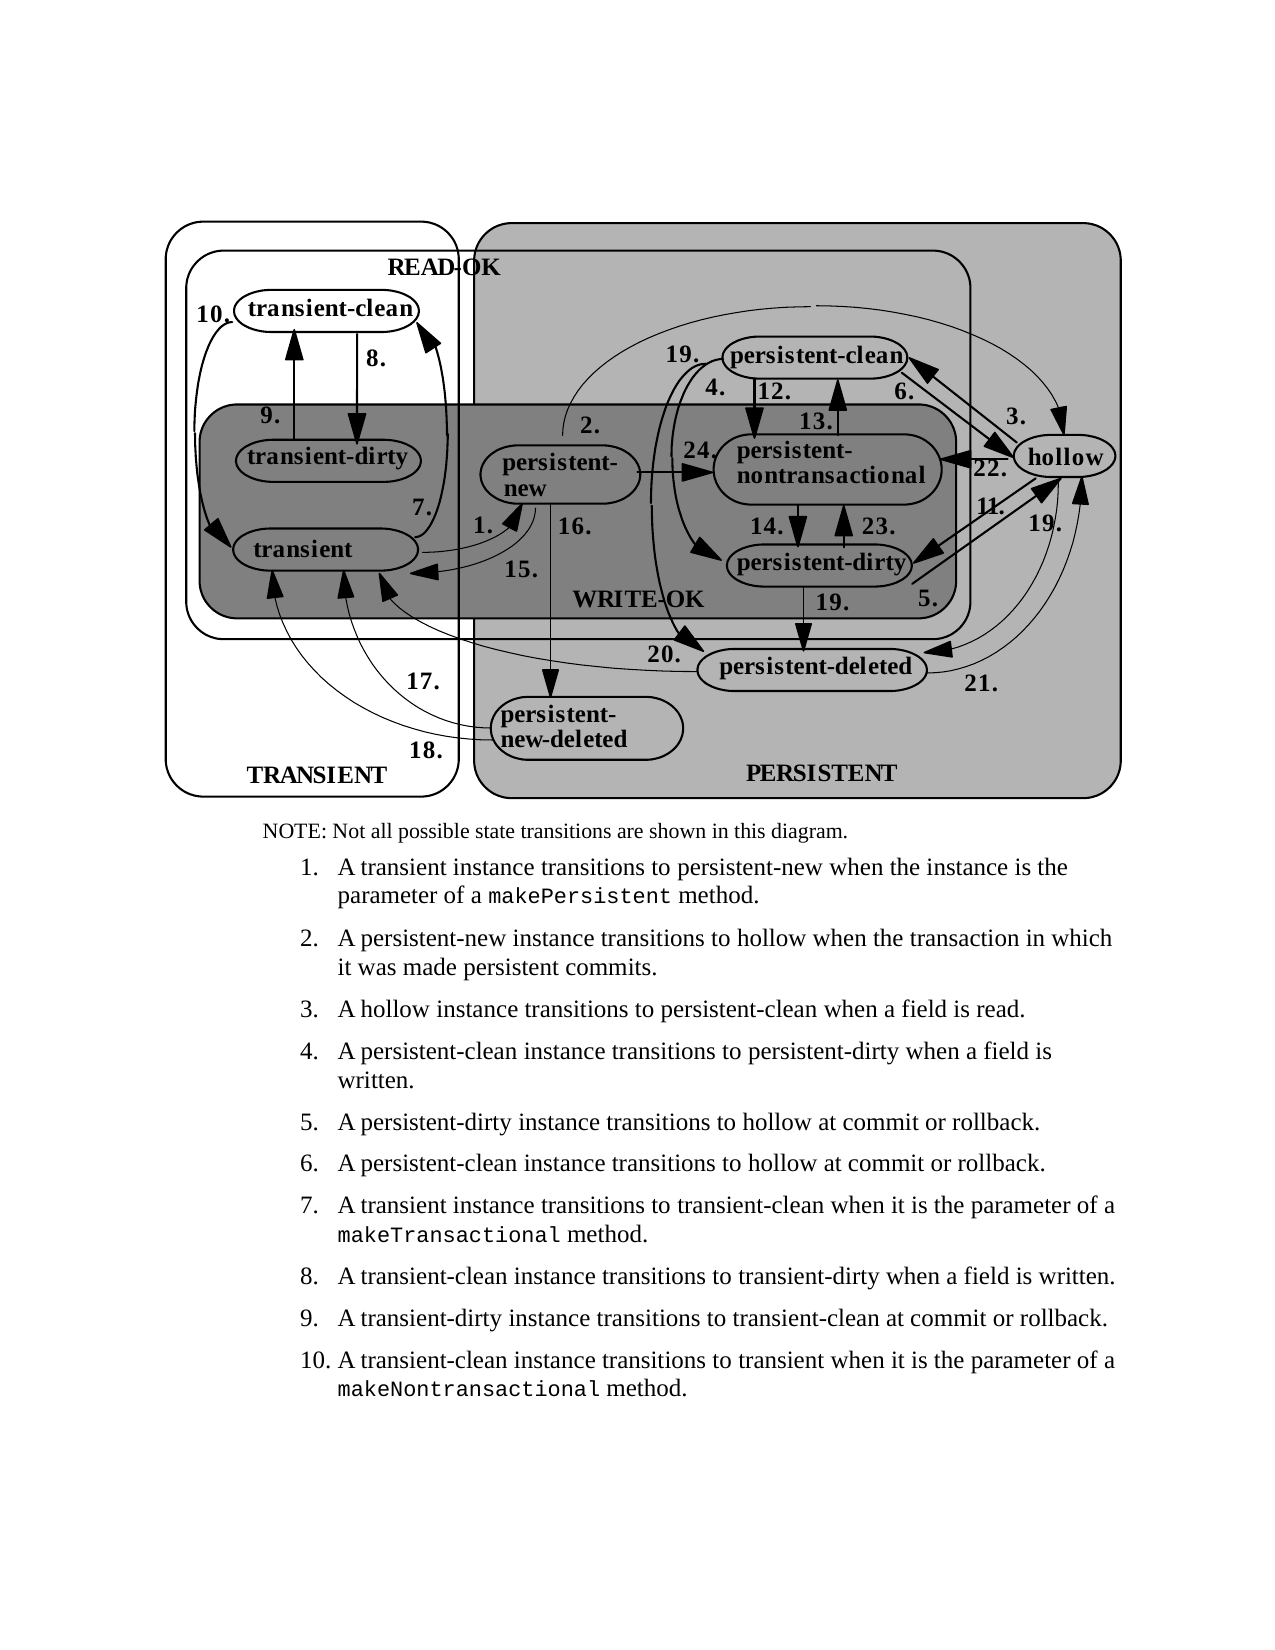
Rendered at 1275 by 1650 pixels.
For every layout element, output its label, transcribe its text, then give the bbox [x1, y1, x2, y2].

text 7. A transient instance transitions to transient-clean when it is the parameter of a makeTransactional method. [300, 1189, 1125, 1248]
text 4. A persistent-clean instance transitions to persistent-dirty when a field is written. [300, 1035, 1125, 1094]
text 8. A transient-clean instance transitions to transient-dirty when a field is written. [300, 1261, 1125, 1290]
text 3. A hollow instance transitions to persistent-clean when a field is read. [300, 994, 1125, 1023]
text 9. A transient-dirty instance transitions to transient-clean at commit or rollback. [300, 1303, 1125, 1332]
text 6. A persistent-clean instance transitions to hollow at commit or rollback. [300, 1148, 1125, 1177]
text NOTE: Not all possible state transitions are shown in this diagram. [150, 210, 1125, 843]
text 2. A persistent-new instance transitions to hollow when the transaction in which it was made persistent commits. [300, 923, 1125, 981]
text 1. A transient instance transitions to persistent-new when the instance is the parameter of a makePersistent method. [300, 851, 1125, 910]
text 10. A transient-clean instance transitions to transient when it is the parameter of a makeNontransactional method. [300, 1344, 1125, 1403]
text 5. A persistent-dirty instance transitions to hollow at commit or rollback. [300, 1106, 1125, 1135]
